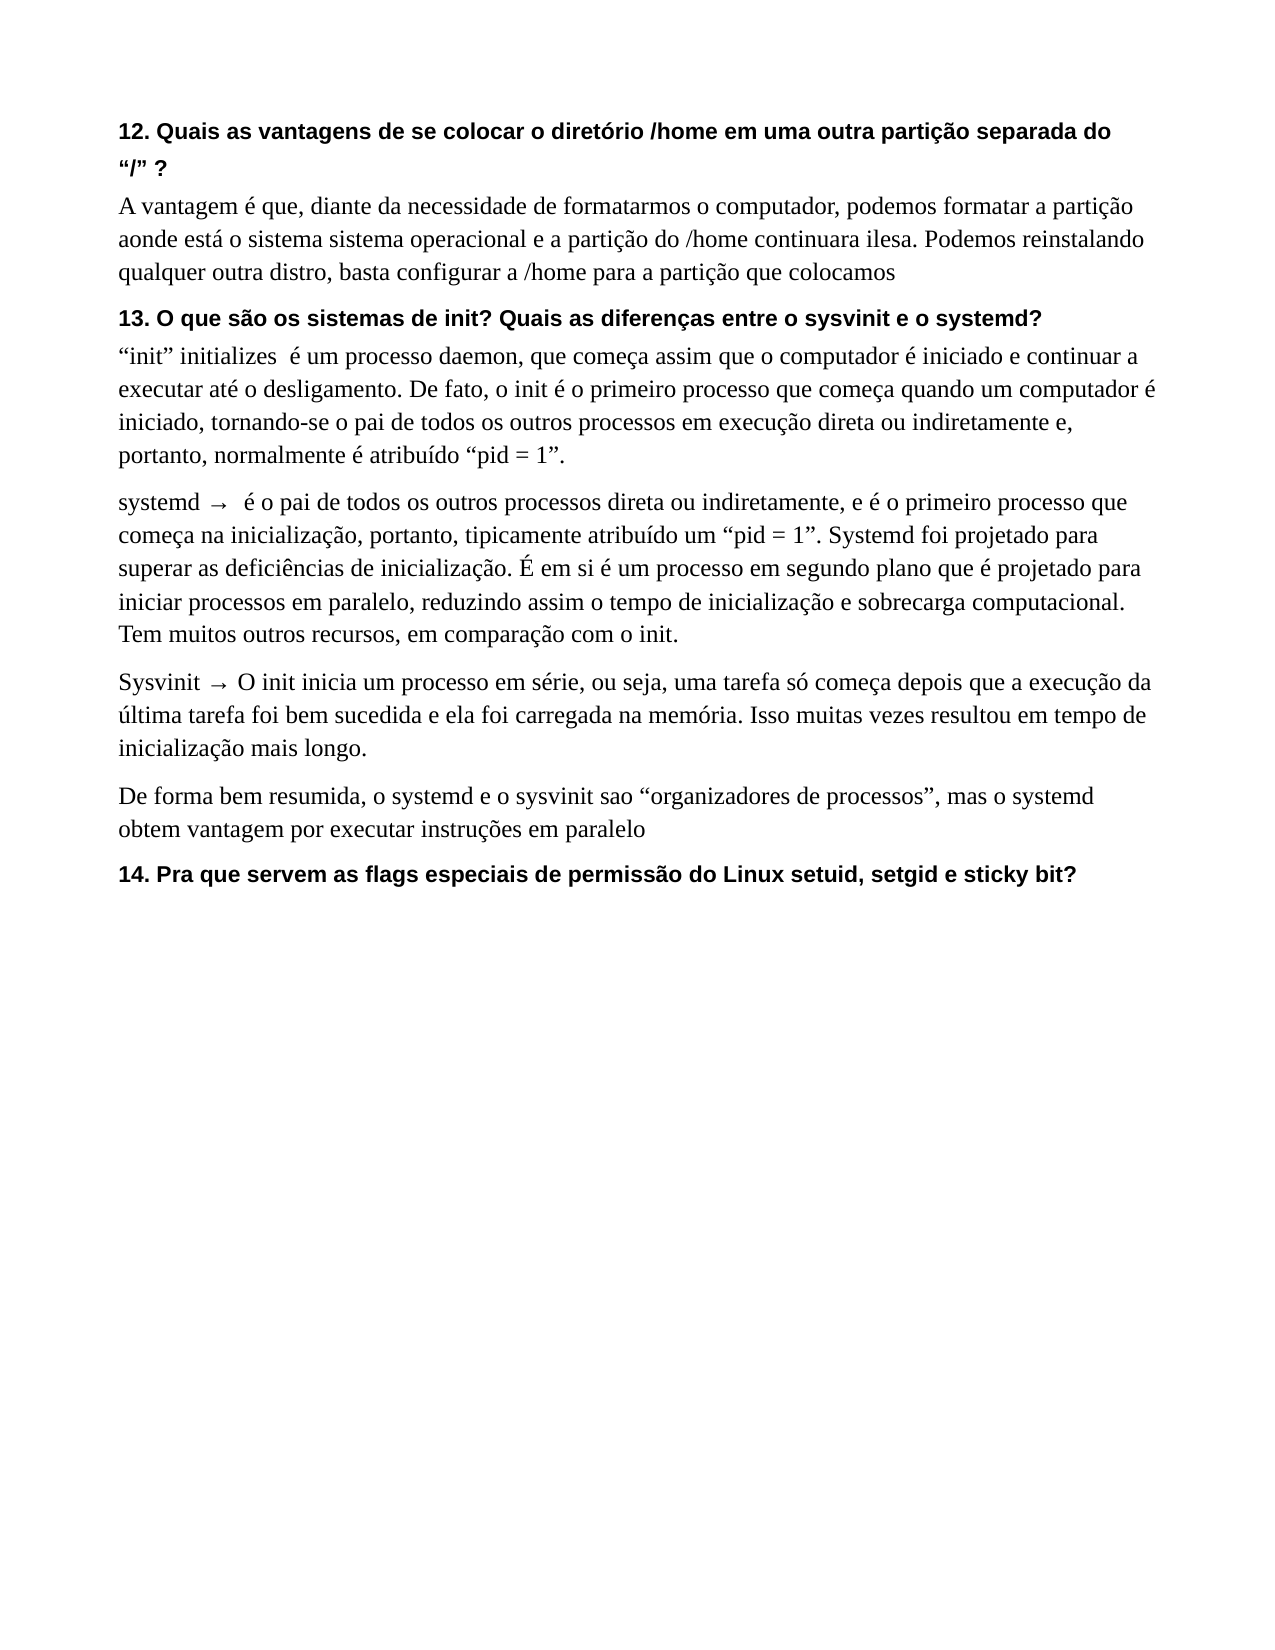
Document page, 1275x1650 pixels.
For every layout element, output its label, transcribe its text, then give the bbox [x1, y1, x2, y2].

text systemd → é o pai de todos os outros processos direta ou indiretamente, e é o primeiro processo que começa na inicialização, portanto, tipicamente atribuído um “pid = 1”. Systemd foi projetado para superar as deficiências de inicialização. É em si é um processo em segundo plano que é projetado para iniciar processos em paralelo, reduzindo assim o tempo de inicialização e sobrecarga computacional. Tem muitos outros recursos, em comparação com o init. [118, 487, 1157, 648]
text 14. Pra que servem as flags especiais de permissão do Linux setuid, setgid e sticky bit? [118, 861, 1157, 888]
text 12. Quais as vantagens de se colocar o diretório /home em uma outra partição separada do “/” ? [118, 118, 1157, 181]
text Sysvinit → O init inicia um processo em série, ou seja, uma tarefa só começa depois que a execução da última tarefa foi bem sucedida e ela foi carregada na memória. Isso muitas vezes resultou em tempo de inicialização mais longo. [118, 667, 1157, 762]
text “init” initializes é um processo daemon, que começa assim que o computador é iniciado e continuar a executar até o desligamento. De fato, o init é o primeiro processo que começa quando um computador é iniciado, tornando-se o pai de todos os outros processos em execução direta ou indiretamente e, portanto, normalmente é atribuído “pid = 1”. [118, 341, 1157, 469]
text A vantagem é que, diante da necessidade de formatarmos o computador, podemos formatar a partição aonde está o sistema sistema operacional e a partição do /home continuara ilesa. Podemos reinstalando qualquer outra distro, basta configurar a /home para a partição que colocamos [118, 191, 1157, 286]
text De forma bem resumida, o systemd e o sysvinit sao “organizadores de processos”, mas o systemd obtem vantagem por executar instruções em paralelo [118, 781, 1157, 843]
text 13. O que são os sistemas de init? Quais as diferenças entre o sysvinit e o systemd? [118, 304, 1157, 331]
